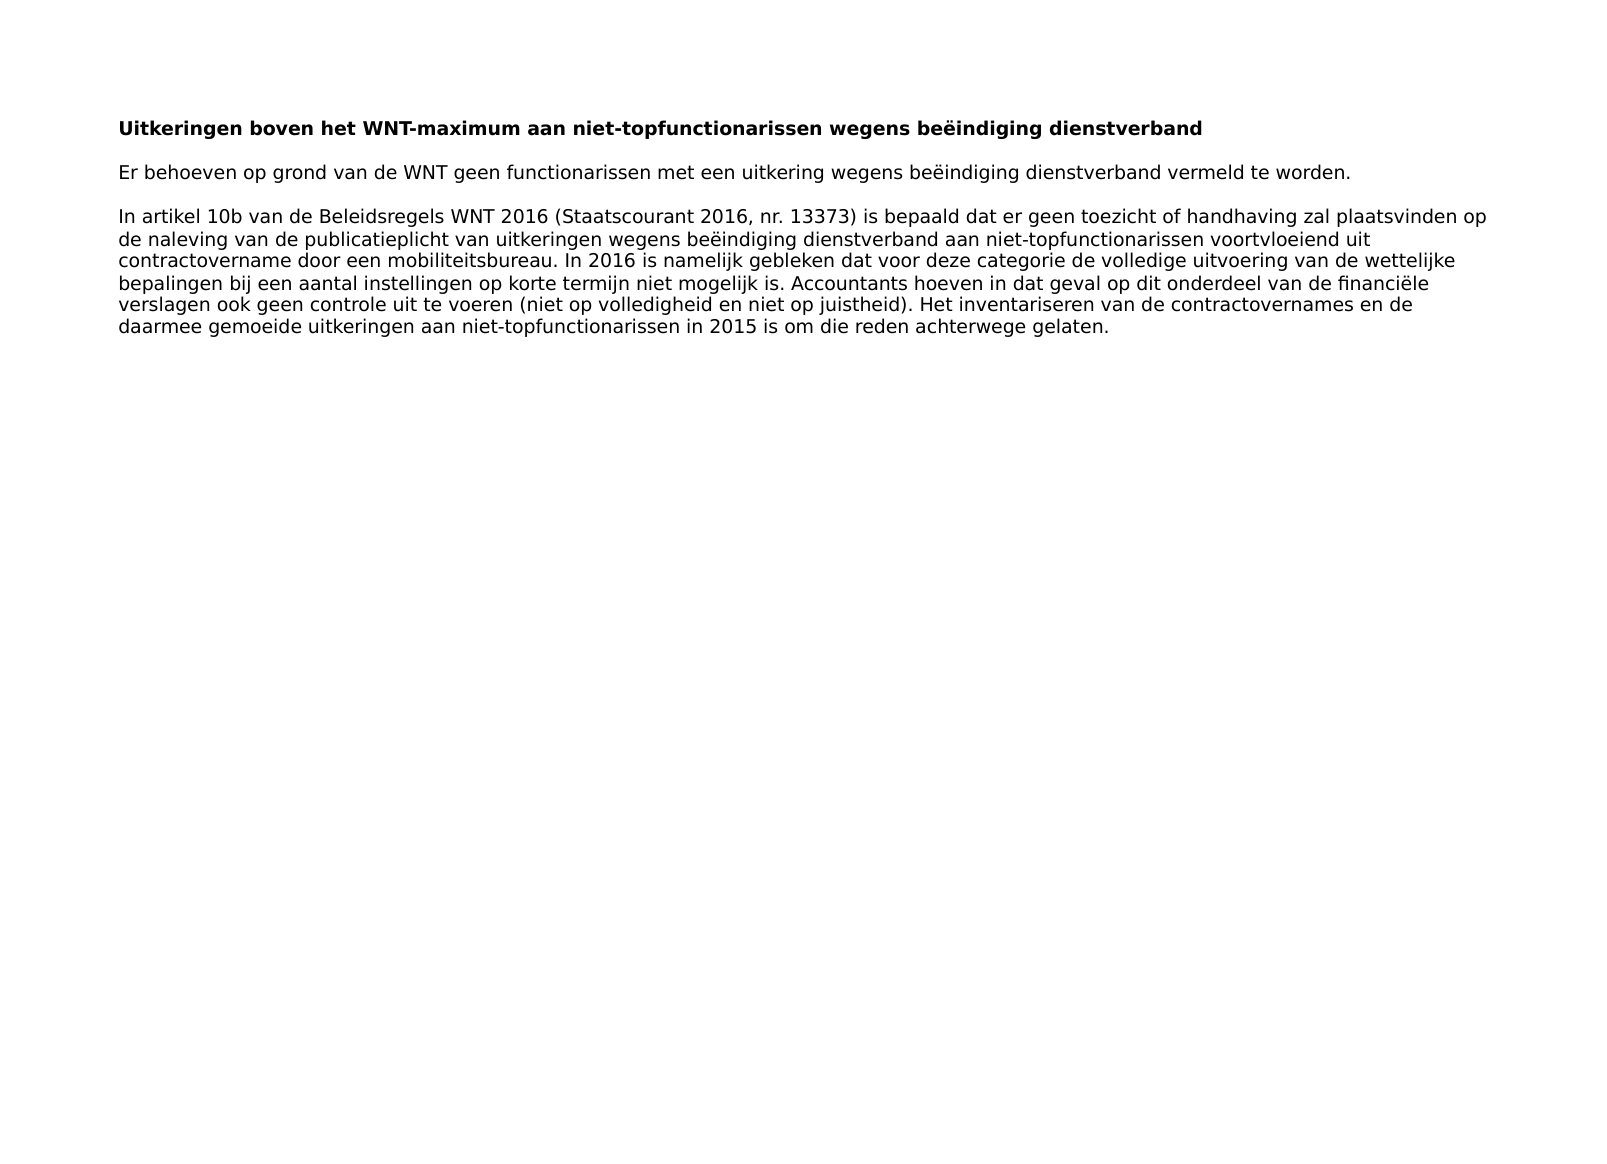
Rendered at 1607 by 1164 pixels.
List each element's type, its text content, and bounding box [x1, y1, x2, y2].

subtitle Uitkeringen boven het WNT-maximum aan niet-topfunctionarissen wegens beëindiging dienstverband [118, 118, 1488, 140]
text In artikel 10b van de Beleidsregels WNT 2016 (Staatscourant 2016, nr. 13373) is bepaald dat er geen toezicht of handhaving zal plaatsvinden op de naleving van de publicatieplicht van uitkeringen wegens beëindiging dienstverband aan niet-topfunctionarissen voortvloeiend uit contractovername door een mobiliteitsbureau. In 2016 is namelijk gebleken dat voor deze categorie de volledige uitvoering van de wettelijke bepalingen bij een aantal instellingen op korte termijn niet mogelijk is. Accountants hoeven in dat geval op dit onderdeel van de financiële verslagen ook geen controle uit te voeren (niet op volledigheid en niet op juistheid). Het inventariseren van de contractovernames en de daarmee gemoeide uitkeringen aan niet-topfunctionarissen in 2015 is om die reden achterwege gelaten. [118, 206, 1488, 338]
text Er behoeven op grond van de WNT geen functionarissen met een uitkering wegens beëindiging dienstverband vermeld te worden. [118, 162, 1488, 184]
